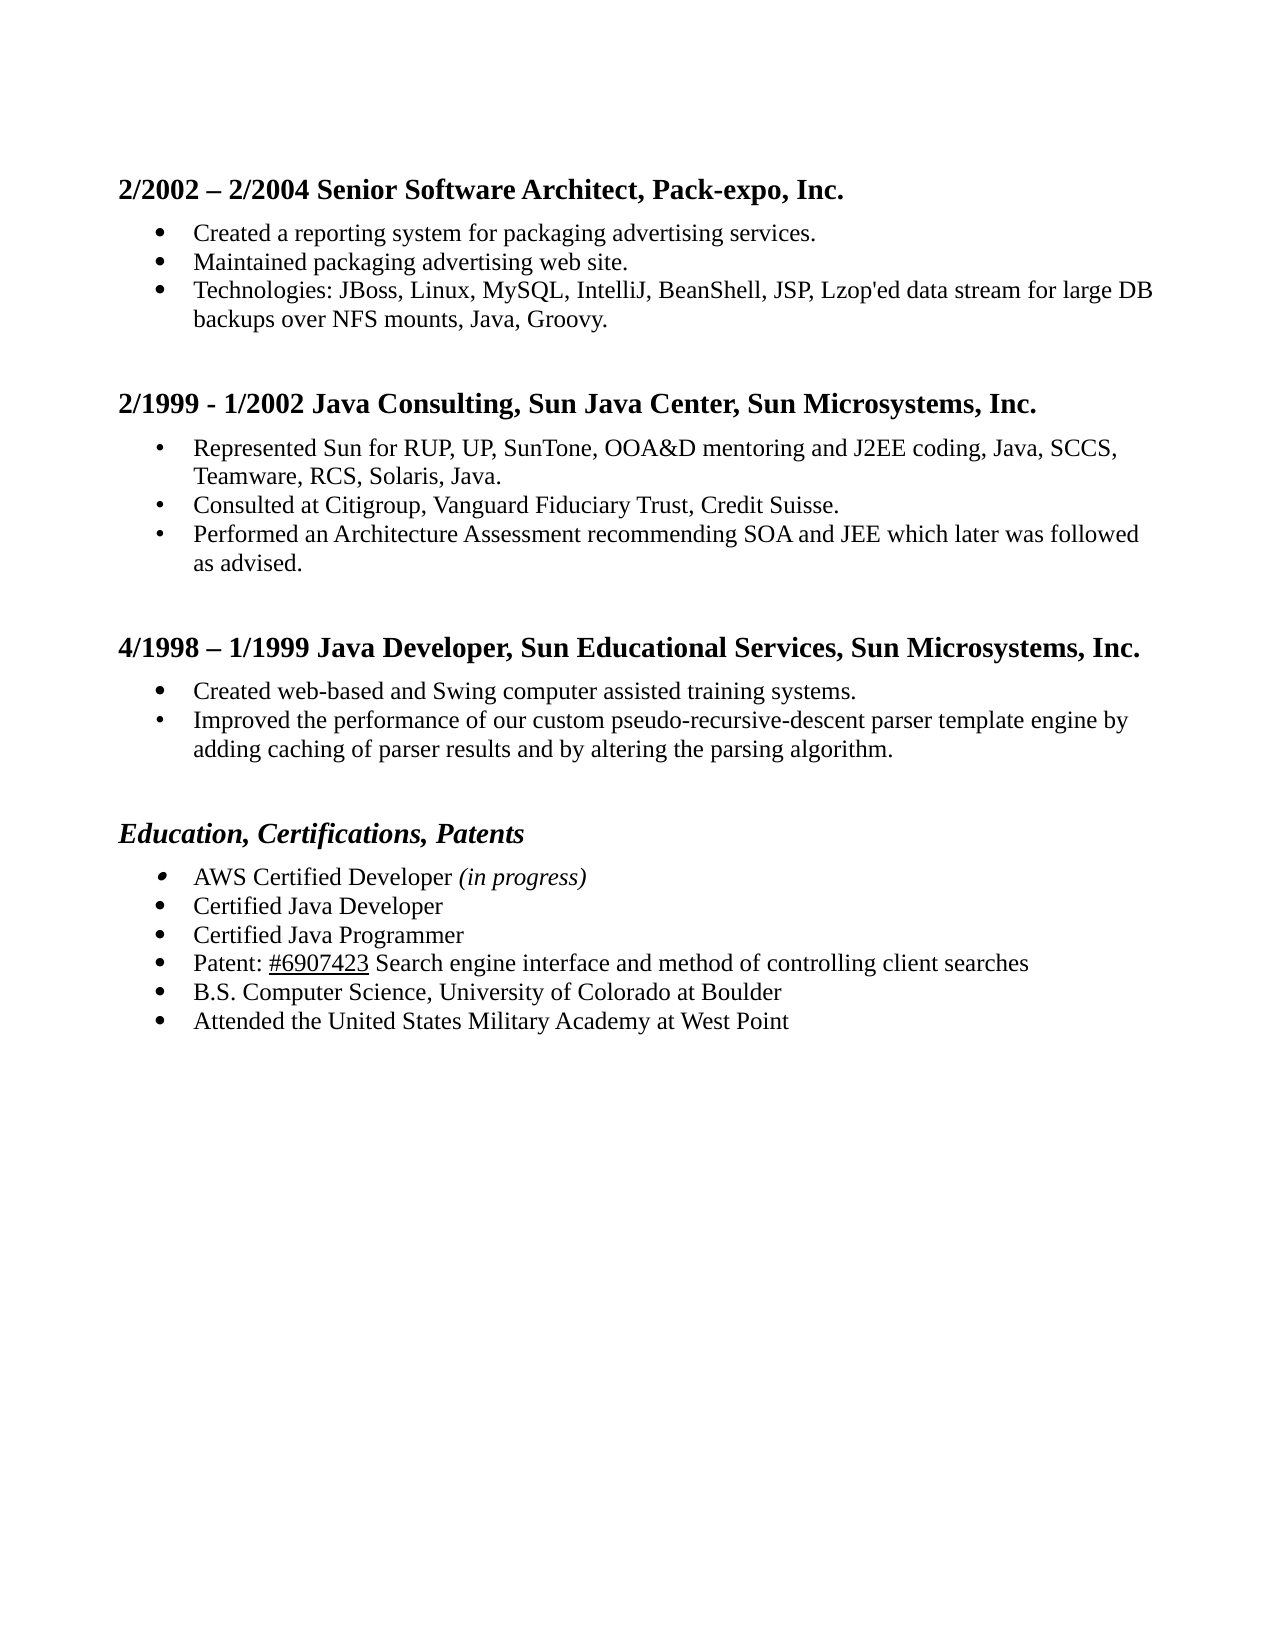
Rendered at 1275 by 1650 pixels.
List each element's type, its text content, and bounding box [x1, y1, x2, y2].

list Maintained packaging advertising web site. [156, 247, 1157, 275]
subtitle 2/2002 – 2/2004 Senior Software Architect, Pack-expo, Inc. [118, 172, 1157, 205]
list Technologies: JBoss, Linux, MySQL, IntelliJ, BeanShell, JSP, Lzop'ed data stream for large DB backups over NFS mounts, Java, Groovy. [156, 275, 1157, 333]
subtitle Education, Certifications, Patents [118, 816, 1157, 850]
list Performed an Architecture Assessment recommending SOA and JEE which later was followed as advised. [156, 519, 1157, 576]
list Created web-based and Swing computer assisted training systems. [156, 676, 1157, 705]
subtitle 2/1999 - 1/2002 Java Consulting, Sun Java Center, Sun Microsystems, Inc. [118, 387, 1157, 420]
list Patent: #6907423 Search engine interface and method of controlling client searches [156, 948, 1157, 977]
list Improved the performance of our custom pseudo-recursive-descent parser template engine by adding caching of parser results and by altering the parsing algorithm. [156, 705, 1157, 762]
subtitle 4/1998 – 1/1999 Java Developer, Sun Educational Services, Sun Microsystems, Inc. [118, 630, 1157, 664]
list B.S. Computer Science, University of Colorado at Boulder [156, 977, 1157, 1006]
list AWS Certified Developer (in progress) [156, 862, 1157, 891]
list Certified Java Programmer [156, 920, 1157, 948]
list Certified Java Developer [156, 891, 1157, 920]
list Attended the United States Military Academy at West Point [156, 1006, 1157, 1035]
list Represented Sun for RUP, UP, SunTone, OOA&D mentoring and J2EE coding, Java, SCCS, Teamware, RCS, Solaris, Java. [156, 433, 1157, 490]
list Created a reporting system for packaging advertising services. [156, 218, 1157, 247]
list Consulted at Citigroup, Vanguard Fiduciary Trust, Credit Suisse. [156, 490, 1157, 519]
